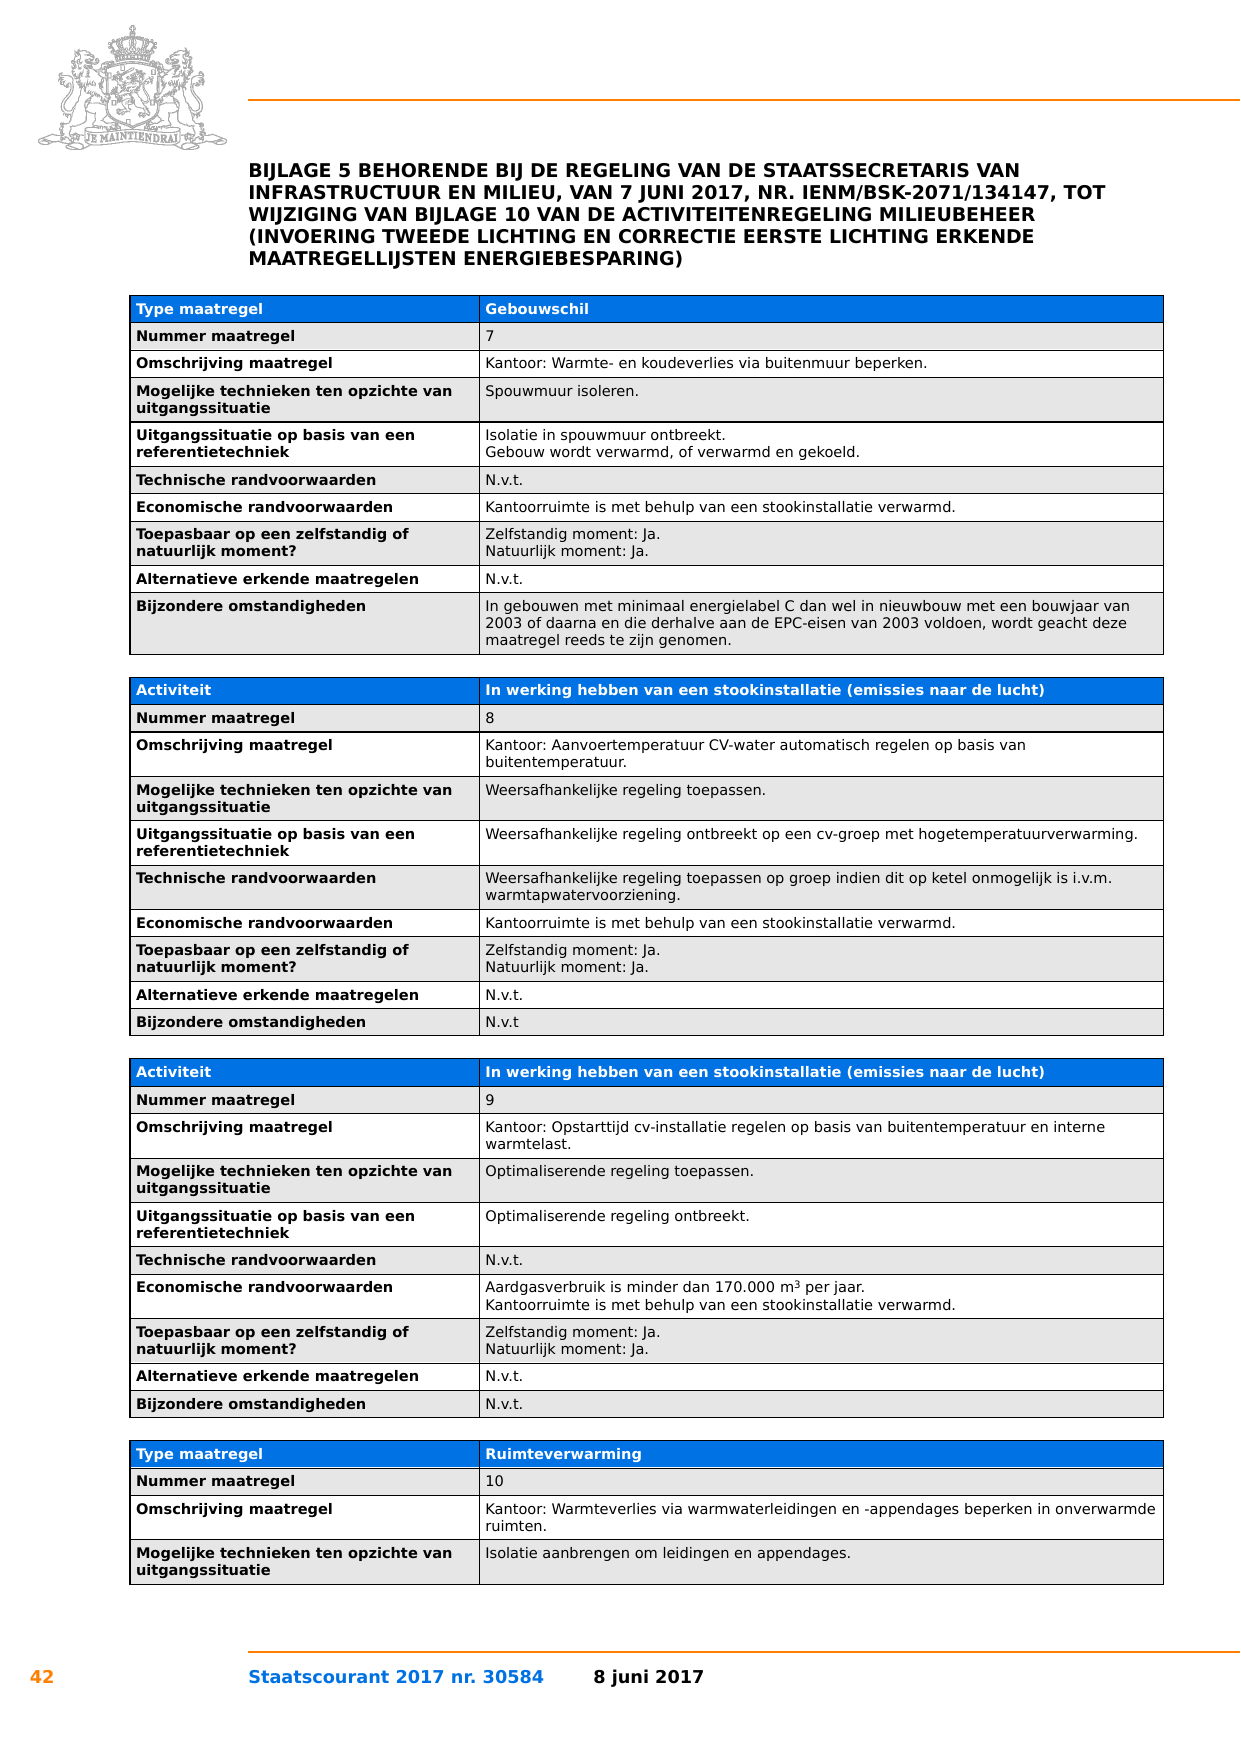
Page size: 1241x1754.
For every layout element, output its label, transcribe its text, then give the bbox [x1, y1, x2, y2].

table_cell Bijzondere omstandigheden [131, 593, 479, 654]
table_cell N.v.t. [480, 1391, 1163, 1417]
table_cell N.v.t. [480, 467, 1163, 493]
table_cell Nummer maatregel [131, 1087, 479, 1113]
table_cell Kantoorruimte is met behulp van een stookinstallatie verwarmd. [480, 494, 1163, 521]
table_cell Bijzondere omstandigheden [131, 1009, 479, 1035]
table_cell Zelfstandig moment: Ja. Natuurlijk moment: Ja. [480, 937, 1163, 981]
table_cell Economische randvoorwaarden [131, 1275, 479, 1318]
table_header Activiteit [131, 1059, 479, 1086]
table_cell Omschrijving maatregel [131, 733, 479, 776]
table_cell 7 [480, 323, 1163, 349]
table_cell Spouwmuur isoleren. [480, 378, 1163, 421]
table_cell Omschrijving maatregel [131, 351, 479, 377]
table_cell Toepasbaar op een zelfstandig of natuurlijk moment? [131, 937, 479, 981]
table_cell Alternatieve erkende maatregelen [131, 1364, 479, 1390]
table_cell Technische randvoorwaarden [131, 467, 479, 493]
table_cell Kantoor: Aanvoertemperatuur CV-water automatisch regelen op basis van buitentemperatuur. [480, 733, 1163, 776]
table_cell 10 [480, 1469, 1163, 1495]
table_cell Nummer maatregel [131, 1469, 479, 1495]
table_cell Optimaliserende regeling ontbreekt. [480, 1203, 1163, 1246]
table_cell 9 [480, 1087, 1163, 1113]
subtitle BIJLAGE 5 BEHORENDE BIJ DE REGELING VAN DE STAATSSECRETARIS VAN INFRASTRUCTUUR EN MILIEU, VAN 7 JUNI 2017, NR. IENM/BSK-2071/134147, TOT WIJZIGING VAN BIJLAGE 10 VAN DE ACTIVITEITENREGELING MILIEUBEHEER (INVOERING TWEEDE LICHTING EN CORRECTIE EERSTE LICHTING ERKENDE MAATREGELLIJSTEN ENERGIEBESPARING) [248, 160, 1163, 270]
table_cell Zelfstandig moment: Ja. Natuurlijk moment: Ja. [480, 1319, 1163, 1362]
table_cell N.v.t. [480, 1247, 1163, 1274]
table_cell Bijzondere omstandigheden [131, 1391, 479, 1417]
table_cell Nummer maatregel [131, 323, 479, 349]
table_cell Omschrijving maatregel [131, 1496, 479, 1539]
table_cell Uitgangssituatie op basis van een referentietechniek [131, 1203, 479, 1246]
table_header Gebouwschil [480, 296, 1163, 322]
table_header Activiteit [131, 678, 479, 704]
table_cell Kantoor: Warmteverlies via warmwaterleidingen en -appendages beperken in onverwarmde ruimten. [480, 1496, 1163, 1539]
table_cell Mogelijke technieken ten opzichte van uitgangssituatie [131, 777, 479, 820]
table_cell Kantoor: Opstarttijd cv-installatie regelen op basis van buitentemperatuur en interne warmtelast. [480, 1114, 1163, 1157]
table_cell Technische randvoorwaarden [131, 866, 479, 909]
table_header Type maatregel [131, 1441, 479, 1467]
table_cell Kantoorruimte is met behulp van een stookinstallatie verwarmd. [480, 910, 1163, 936]
table_cell N.v.t. [480, 982, 1163, 1008]
table_cell Nummer maatregel [131, 705, 479, 731]
table_cell 8 [480, 705, 1163, 731]
table_cell Optimaliserende regeling toepassen. [480, 1159, 1163, 1202]
table_cell Mogelijke technieken ten opzichte van uitgangssituatie [131, 378, 479, 421]
table_cell Uitgangssituatie op basis van een referentietechniek [131, 821, 479, 864]
table_header Ruimteverwarming [480, 1441, 1163, 1467]
table_cell Toepasbaar op een zelfstandig of natuurlijk moment? [131, 1319, 479, 1362]
table_cell In gebouwen met minimaal energielabel C dan wel in nieuwbouw met een bouwjaar van 2003 of daarna en die derhalve aan de EPC-eisen van 2003 voldoen, wordt geacht deze maatregel reeds te zijn genomen. [480, 593, 1163, 654]
table_cell N.v.t. [480, 566, 1163, 592]
table_cell Technische randvoorwaarden [131, 1247, 479, 1274]
table_cell Economische randvoorwaarden [131, 494, 479, 521]
table_cell Weersafhankelijke regeling toepassen op groep indien dit op ketel onmogelijk is i.v.m. warmtapwatervoorziening. [480, 866, 1163, 909]
table_cell N.v.t [480, 1009, 1163, 1035]
table_cell N.v.t. [480, 1364, 1163, 1390]
table_cell Economische randvoorwaarden [131, 910, 479, 936]
table_cell Weersafhankelijke regeling ontbreekt op een cv-groep met hogetemperatuurverwarming. [480, 821, 1163, 864]
table_header Type maatregel [131, 296, 479, 322]
table_cell Alternatieve erkende maatregelen [131, 982, 479, 1008]
table_cell Kantoor: Warmte- en koudeverlies via buitenmuur beperken. [480, 351, 1163, 377]
table_header In werking hebben van een stookinstallatie (emissies naar de lucht) [480, 678, 1163, 704]
table_cell Mogelijke technieken ten opzichte van uitgangssituatie [131, 1159, 479, 1202]
table_cell Mogelijke technieken ten opzichte van uitgangssituatie [131, 1540, 479, 1584]
table_cell Isolatie in spouwmuur ontbreekt. Gebouw wordt verwarmd, of verwarmd en gekoeld. [480, 423, 1163, 466]
picture [38, 25, 227, 150]
table_cell Toepasbaar op een zelfstandig of natuurlijk moment? [131, 522, 479, 565]
table_cell Zelfstandig moment: Ja. Natuurlijk moment: Ja. [480, 522, 1163, 565]
table_cell Isolatie aanbrengen om leidingen en appendages. [480, 1540, 1163, 1584]
table_header In werking hebben van een stookinstallatie (emissies naar de lucht) [480, 1059, 1163, 1086]
table_cell Uitgangssituatie op basis van een referentietechniek [131, 423, 479, 466]
table_cell Alternatieve erkende maatregelen [131, 566, 479, 592]
table_cell Weersafhankelijke regeling toepassen. [480, 777, 1163, 820]
table_cell Aardgasverbruik is minder dan 170.000 m3 per jaar. Kantoorruimte is met behulp van een stookinstallatie verwarmd. [480, 1275, 1163, 1318]
table_cell Omschrijving maatregel [131, 1114, 479, 1157]
